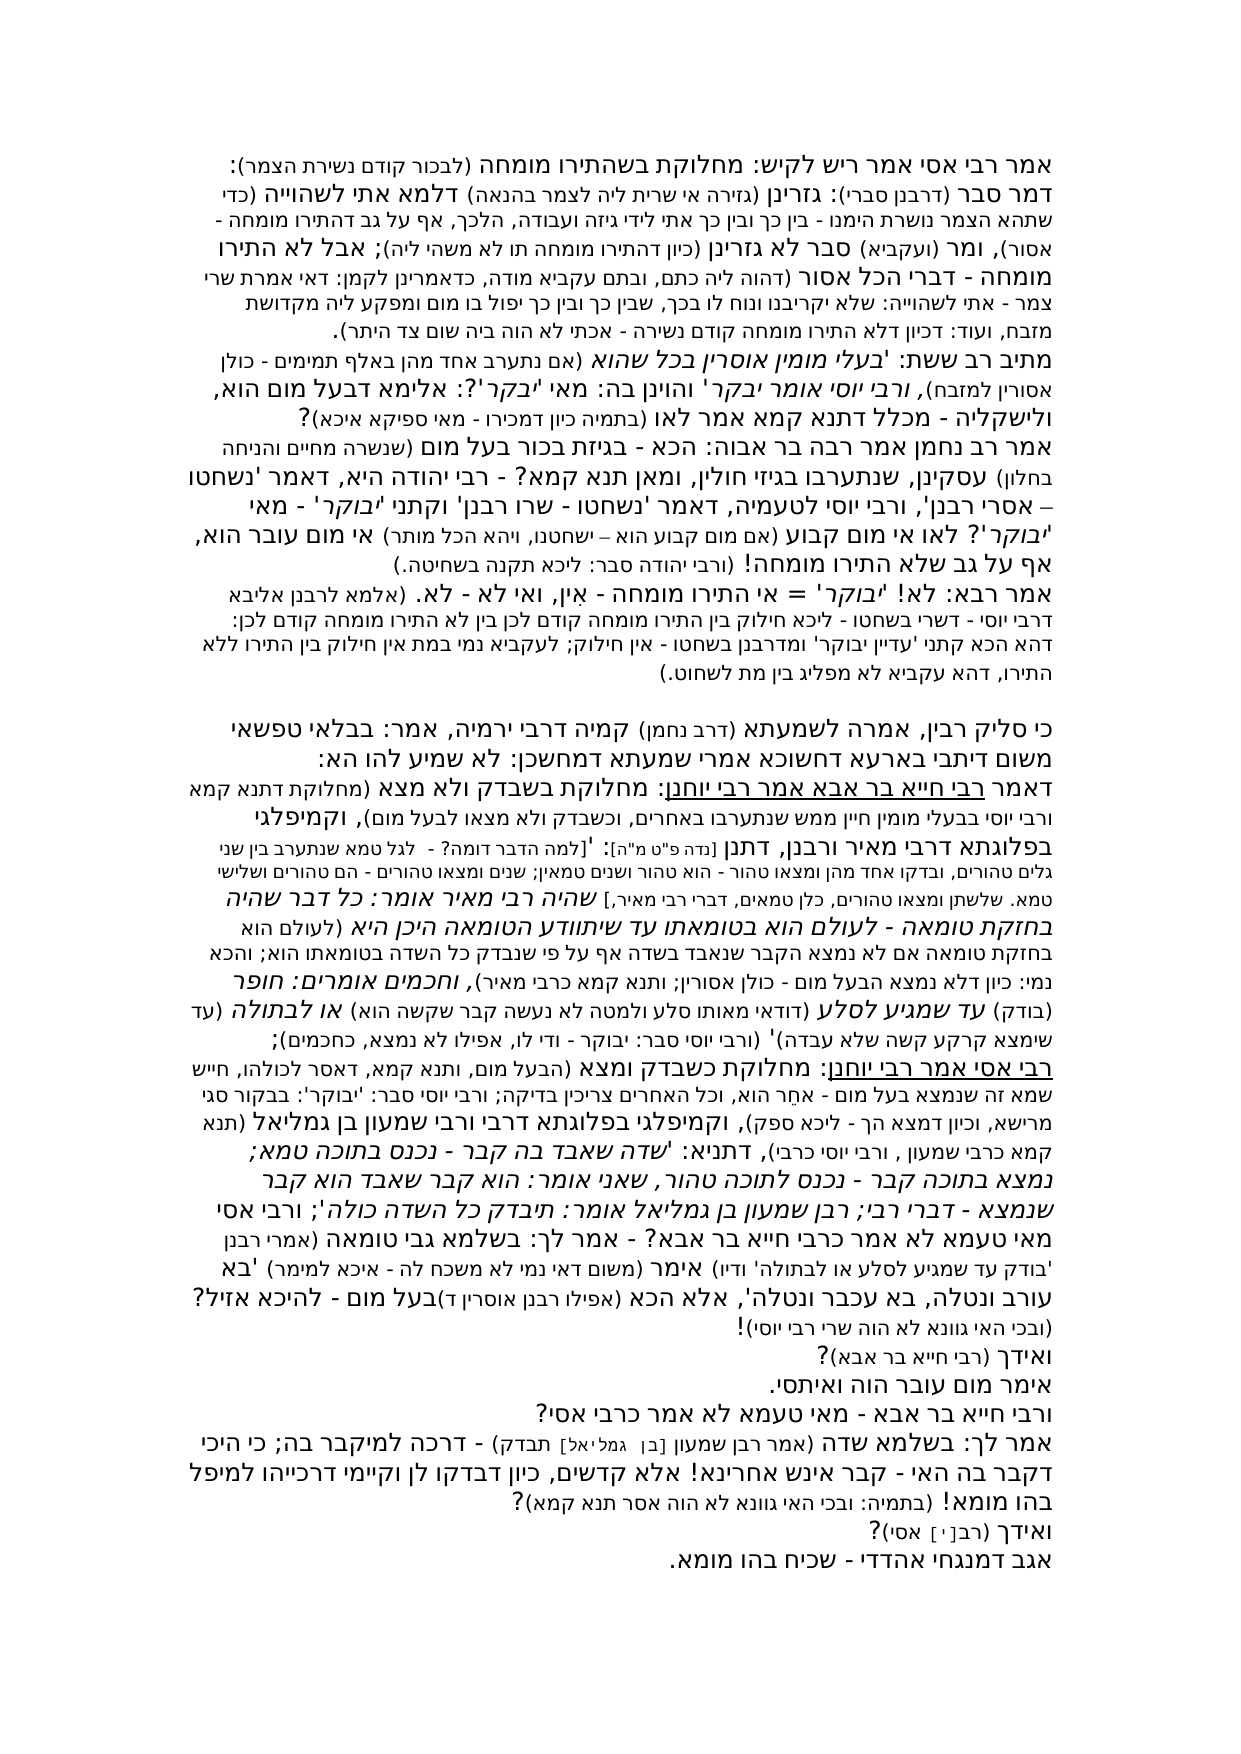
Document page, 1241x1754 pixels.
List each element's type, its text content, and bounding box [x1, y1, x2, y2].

text אימר מום עובר הוה ואיתסי. [187, 1370, 1053, 1399]
text מתיב רב ששת: 'בעלי מומין אוסרין בכל שהוא (אם נתערב אחד מהן באלף תמימים - כולן אסורין למזבח), ורבי יוסי אומר יבקר' והוינן בה: מאי 'יבקר'?: אלימא דבעל מום הוא, ולישקליה - מכלל דתנא קמא אמר לאו (בתמיה כיון דמכירו - מאי ספיקא איכא)? [187, 345, 1053, 433]
text רבי אסי אמר רבי יוחנן: מחלוקת כשבדק ומצא (הבעל מום, ותנא קמא, דאסר לכולהו, חייש שמא זה שנמצא בעל מום - אחֵר הוא, וכל האחרים צריכין בדיקה; ורבי יוסי סבר: 'יבוקר': בבקור סגי מרישא, וכיון דמצא הך - ליכא ספק), וקמיפלגי בפלוגתא דרבי ורבי שמעון בן גמליאל (תנא קמא כרבי שמעון , ורבי יוסי כרבי), דתניא: 'שדה שאבד בה קבר - נכנס בתוכה טמא; נמצא בתוכה קבר - נכנס לתוכה טהור, שאני אומר: הוא קבר שאבד הוא קבר שנמצא - דברי רבי; רבן שמעון בן גמליאל אומר: תיבדק כל השדה כולה'; ורבי אסי מאי טעמא לא אמר כרבי חייא בר אבא? - אמר לך: בשלמא גבי טומאה (אמרי רבנן 'בודק עד שמגיע לסלע או לבתולה' ודיו) אימר (משום דאי נמי לא משכח לה - איכא למימר) 'בא עורב ונטלה, בא עכבר ונטלה', אלא הכא (אפילו רבנן אוסרין ד)בעל מום - להיכא אזיל? (ובכי האי גוונא לא הוה שרי רבי יוסי)! [187, 1053, 1053, 1341]
text ואידך (רב[י] אסי)? [187, 1516, 1053, 1545]
text אמר רבי אסי אמר ריש לקיש: מחלוקת בשהתירו מומחה (לבכור קודם נשירת הצמר): דמר סבר (דרבנן סברי): גזרינן (גזירה אי שרית ליה לצמר בהנאה) דלמא אתי לשהוייה (כדי שתהא הצמר נושרת הימנו - בין כך ובין כך אתי לידי גיזה ועבודה, הלכך, אף על גב דהתירו מומחה - אסור), ומר (ועקביא) סבר לא גזרינן (כיון דהתירו מומחה תו לא משהי ליה); אבל לא התירו מומחה - דברי הכל אסור (דהוה ליה כתם, ובתם עקביא מודה, כדאמרינן לקמן: דאי אמרת שרי צמר - אתי לשהוייה: שלא יקריבנו ונוח לו בכך, שבין כך ובין כך יפול בו מום ומפקע ליה מקדושת מזבח, ועוד: דכיון דלא התירו מומחה קודם נשירה - אכתי לא הוה ביה שום צד היתר). [187, 150, 1053, 345]
text אמר לך: בשלמא שדה (אמר רבן שמעון [בן גמליאל] תבדק) - דרכה למיקבר בה; כי היכי דקבר בה האי - קבר אינש אחרינא! אלא קדשים, כיון דבדקו לן וקיימי דרכייהו למיפל בהו מומא! (בתמיה: ובכי האי גוונא לא הוה אסר תנא קמא)? [187, 1428, 1053, 1516]
text ורבי חייא בר אבא - מאי טעמא לא אמר כרבי אסי? [187, 1399, 1053, 1428]
text אמר רב נחמן אמר רבה בר אבוה: הכא - בגיזת בכור בעל מום (שנשרה מחיים והניחה בחלון) עסקינן, שנתערבו בגיזי חולין, ומאן תנא קמא? - רבי יהודה היא, דאמר 'נשחטו – אסרי רבנן', ורבי יוסי לטעמיה, דאמר 'נשחטו - שרו רבנן' וקתני 'יבוקר' - מאי 'יבוקר'? לאו אי מום קבוע (אם מום קבוע הוא – ישחטנו, ויהא הכל מותר) אי מום עובר הוא, אף על גב שלא התירו מומחה! (ורבי יהודה סבר: ליכא תקנה בשחיטה.) [187, 433, 1053, 579]
text כי סליק רבין, אמרה לשמעתא (דרב נחמן) קמיה דרבי ירמיה, אמר: בבלאי טפשאי משום דיתבי בארעא דחשוכא אמרי שמעתא דמחשכן: לא שמיע להו הא: [187, 715, 1053, 773]
text ואידך (רבי חייא בר אבא)? [187, 1341, 1053, 1370]
text אמר רבא: לא! 'יבוקר' = אי התירו מומחה - אִין, ואי לא - לא. (אלמא לרבנן אליבא דרבי יוסי - דשרי בשחטו - ליכא חילוק בין התירו מומחה קודם לכן בין לא התירו מומחה קודם לכן: דהא הכא קתני 'עדיין יבוקר' ומדרבנן בשחטו - אין חילוק; לעקביא נמי במת אין חילוק בין התירו ללא התירו, דהא עקביא לא מפליג בין מת לשחוט.) [187, 579, 1053, 686]
text אגב דמנגחי אהדדי - שכיח בהו מומא. [187, 1545, 1053, 1574]
text דאמר רבי חייא בר אבא אמר רבי יוחנן: מחלוקת בשבדק ולא מצא (מחלוקת דתנא קמא ורבי יוסי בבעלי מומין חיין ממש שנתערבו באחרים, וכשבדק ולא מצאו לבעל מום), וקמיפלגי בפלוגתא דרבי מאיר ורבנן, דתנן [נדה פ"ט מ"ה]: '[למה הדבר דומה? - לגל טמא שנתערב בין שני גלים טהורים, ובדקו אחד מהן ומצאו טהור - הוא טהור ושנים טמאין; שנים ומצאו טהורים - הם טהורים ושלישי טמא. שלשתן ומצאו טהורים, כלן טמאים, דברי רבי מאיר,] שהיה רבי מאיר אומר: כל דבר שהיה בחזקת טומאה - לעולם הוא בטומאתו עד שיתוודע הטומאה היכן היא (לעולם הוא בחזקת טומאה אם לא נמצא הקבר שנאבד בשדה אף על פי שנבדק כל השדה בטומאתו הוא; והכא נמי: כיון דלא נמצא הבעל מום - כולן אסורין; ותנא קמא כרבי מאיר), וחכמים אומרים: חופר (בודק) עד שמגיע לסלע (דודאי מאותו סלע ולמטה לא נעשה קבר שקשה הוא) או לבתולה (עד שימצא קרקע קשה שלא עבדה)' (ורבי יוסי סבר: יבוקר - ודי לו, אפילו לא נמצא, כחכמים); [187, 773, 1053, 1053]
